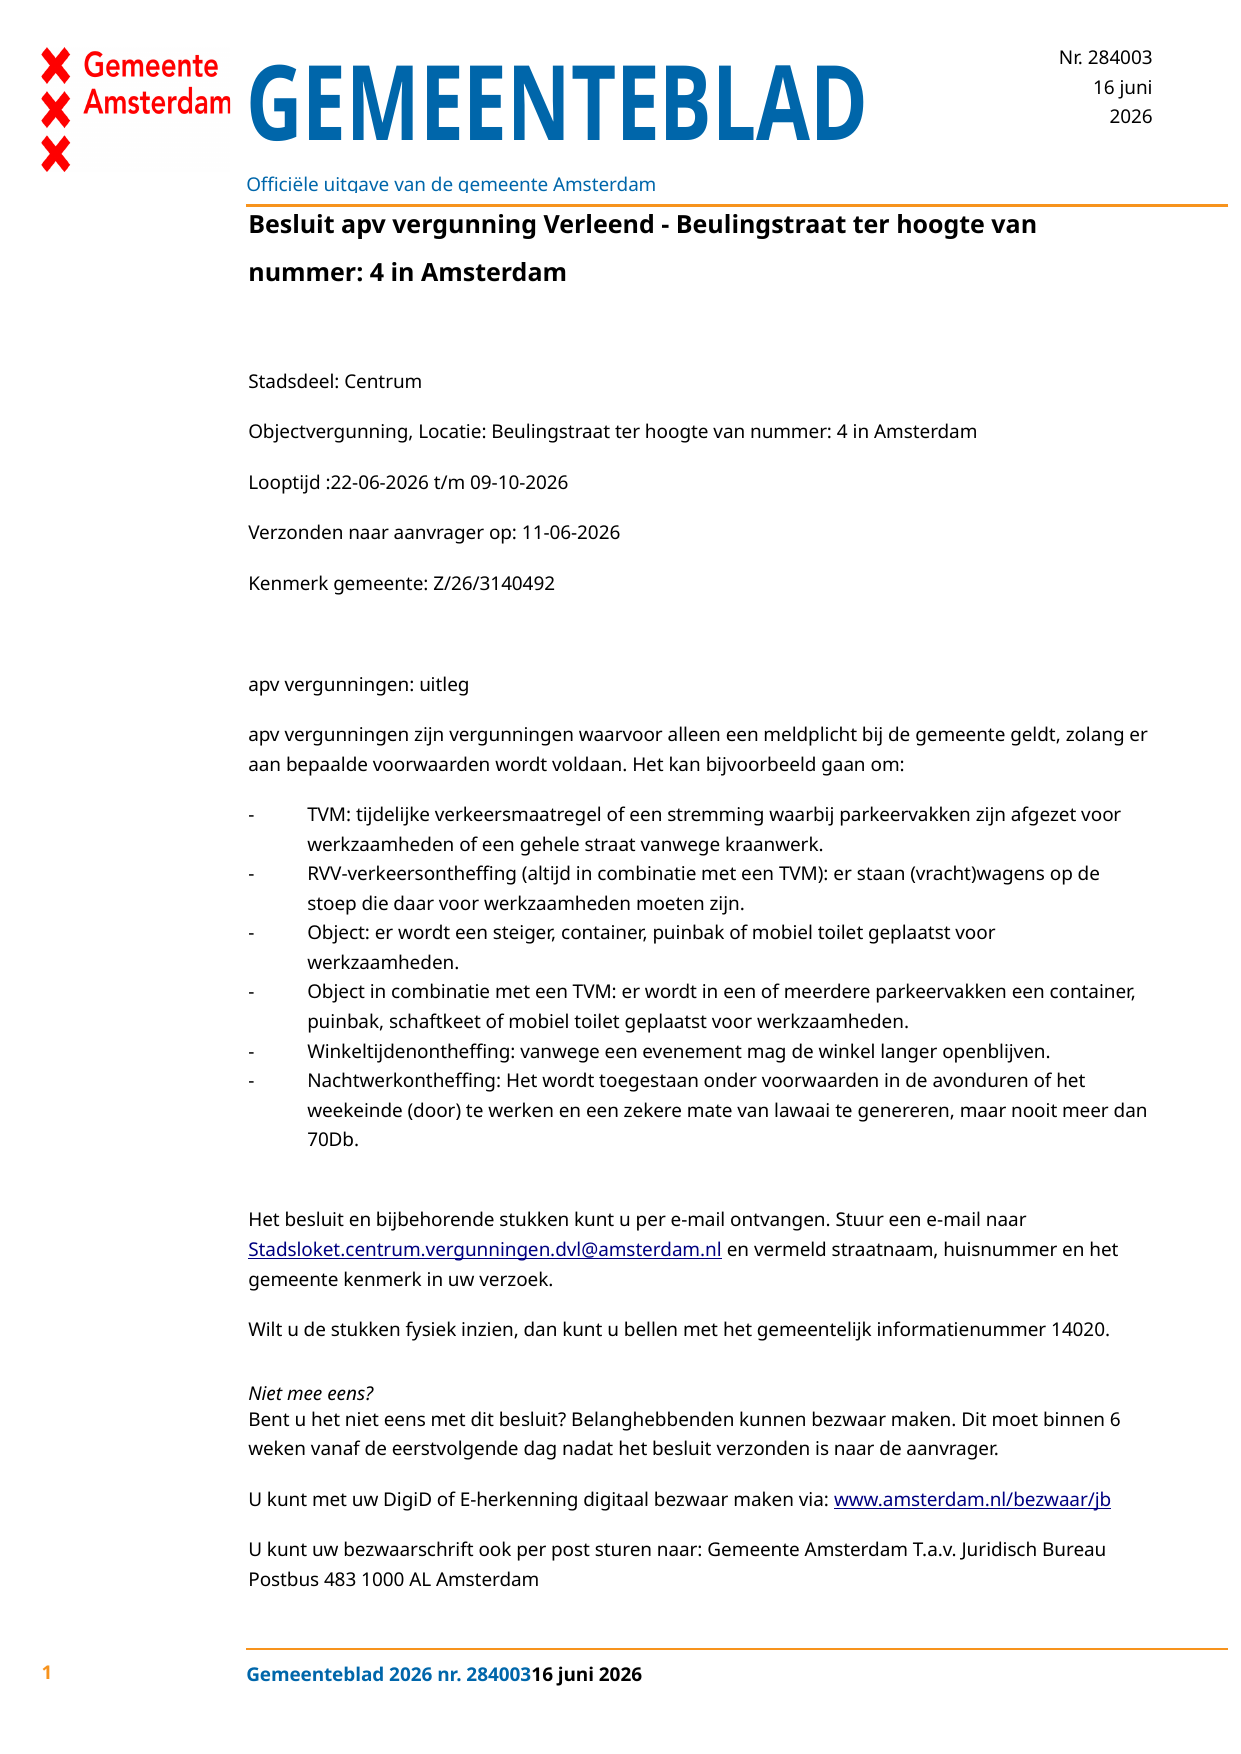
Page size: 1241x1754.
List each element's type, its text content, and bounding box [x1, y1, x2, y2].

text Looptijd :22-06-2026 t/m 09-10-2026 [248, 469, 1152, 495]
text Bent u het niet eens met dit besluit? Belanghebbenden kunnen bezwaar maken. Dit moet binnen 6 weken vanaf de eerstvolgende dag nadat het besluit verzonden is naar de aanvrager. [248, 1406, 1152, 1461]
list TVM: tijdelijke verkeersmaatregel of een stremming waarbij parkeervakken zijn afgezet voor werkzaamheden of een gehele straat vanwege kraanwerk. [248, 801, 1152, 857]
text apv vergunningen: uitleg [248, 671, 1152, 697]
text Wilt u de stukken fysiek inzien, dan kunt u bellen met het gemeentelijk informatienummer 14020. [248, 1316, 1152, 1342]
list RVV-verkeersontheffing (altijd in combinatie met een TVM): er staan (vracht)wagens op de stoep die daar voor werkzaamheden moeten zijn. [248, 860, 1152, 916]
list Winkeltijdenontheffing: vanwege een evenement mag de winkel langer openblijven. [248, 1038, 1152, 1064]
text U kunt uw bezwaarschrift ook per post sturen naar: Gemeente Amsterdam T.a.v. Juridisch Bureau Postbus 483 1000 AL Amsterdam [248, 1536, 1152, 1592]
text Kenmerk gemeente: Z/26/3140492 [248, 570, 1152, 596]
text Verzonden naar aanvrager op: 11-06-2026 [248, 519, 1152, 545]
text Niet mee eens? [248, 1380, 1152, 1406]
text Stadsdeel: Centrum [248, 368, 1152, 394]
text Besluit apv vergunning Verleend - Beulingstraat ter hoogte van nummer: 4 in Amsterdam [248, 207, 1152, 288]
text apv vergunningen zijn vergunningen waarvoor alleen een meldplicht bij de gemeente geldt, zolang er aan bepaalde voorwaarden wordt voldaan. Het kan bijvoorbeeld gaan om: [248, 721, 1152, 777]
picture [41, 47, 231, 172]
list Object: er wordt een steiger, container, puinbak of mobiel toilet geplaatst voor werkzaamheden. [248, 919, 1152, 975]
text Objectvergunning, Locatie: Beulingstraat ter hoogte van nummer: 4 in Amsterdam [248, 419, 1152, 444]
text Het besluit en bijbehorende stukken kunt u per e-mail ontvangen. Stuur een e-mail naar Stadsloket.centrum.vergunningen.dvl@amsterdam.nl en vermeld straatnaam, huisnummer en het gemeente kenmerk in uw verzoek. [248, 1207, 1152, 1292]
list Object in combinatie met een TVM: er wordt in een of meerdere parkeervakken een container, puinbak, schaftkeet of mobiel toilet geplaatst voor werkzaamheden. [248, 979, 1152, 1034]
text U kunt met uw DigiD of E-herkenning digitaal bezwaar maken via: www.amsterdam.nl/bezwaar/jb [248, 1486, 1152, 1512]
list Nachtwerkontheffing: Het wordt toegestaan onder voorwaarden in de avonduren of het weekeinde (door) te werken en een zekere mate van lawaai te genereren, maar nooit meer dan 70Db. [248, 1067, 1152, 1152]
